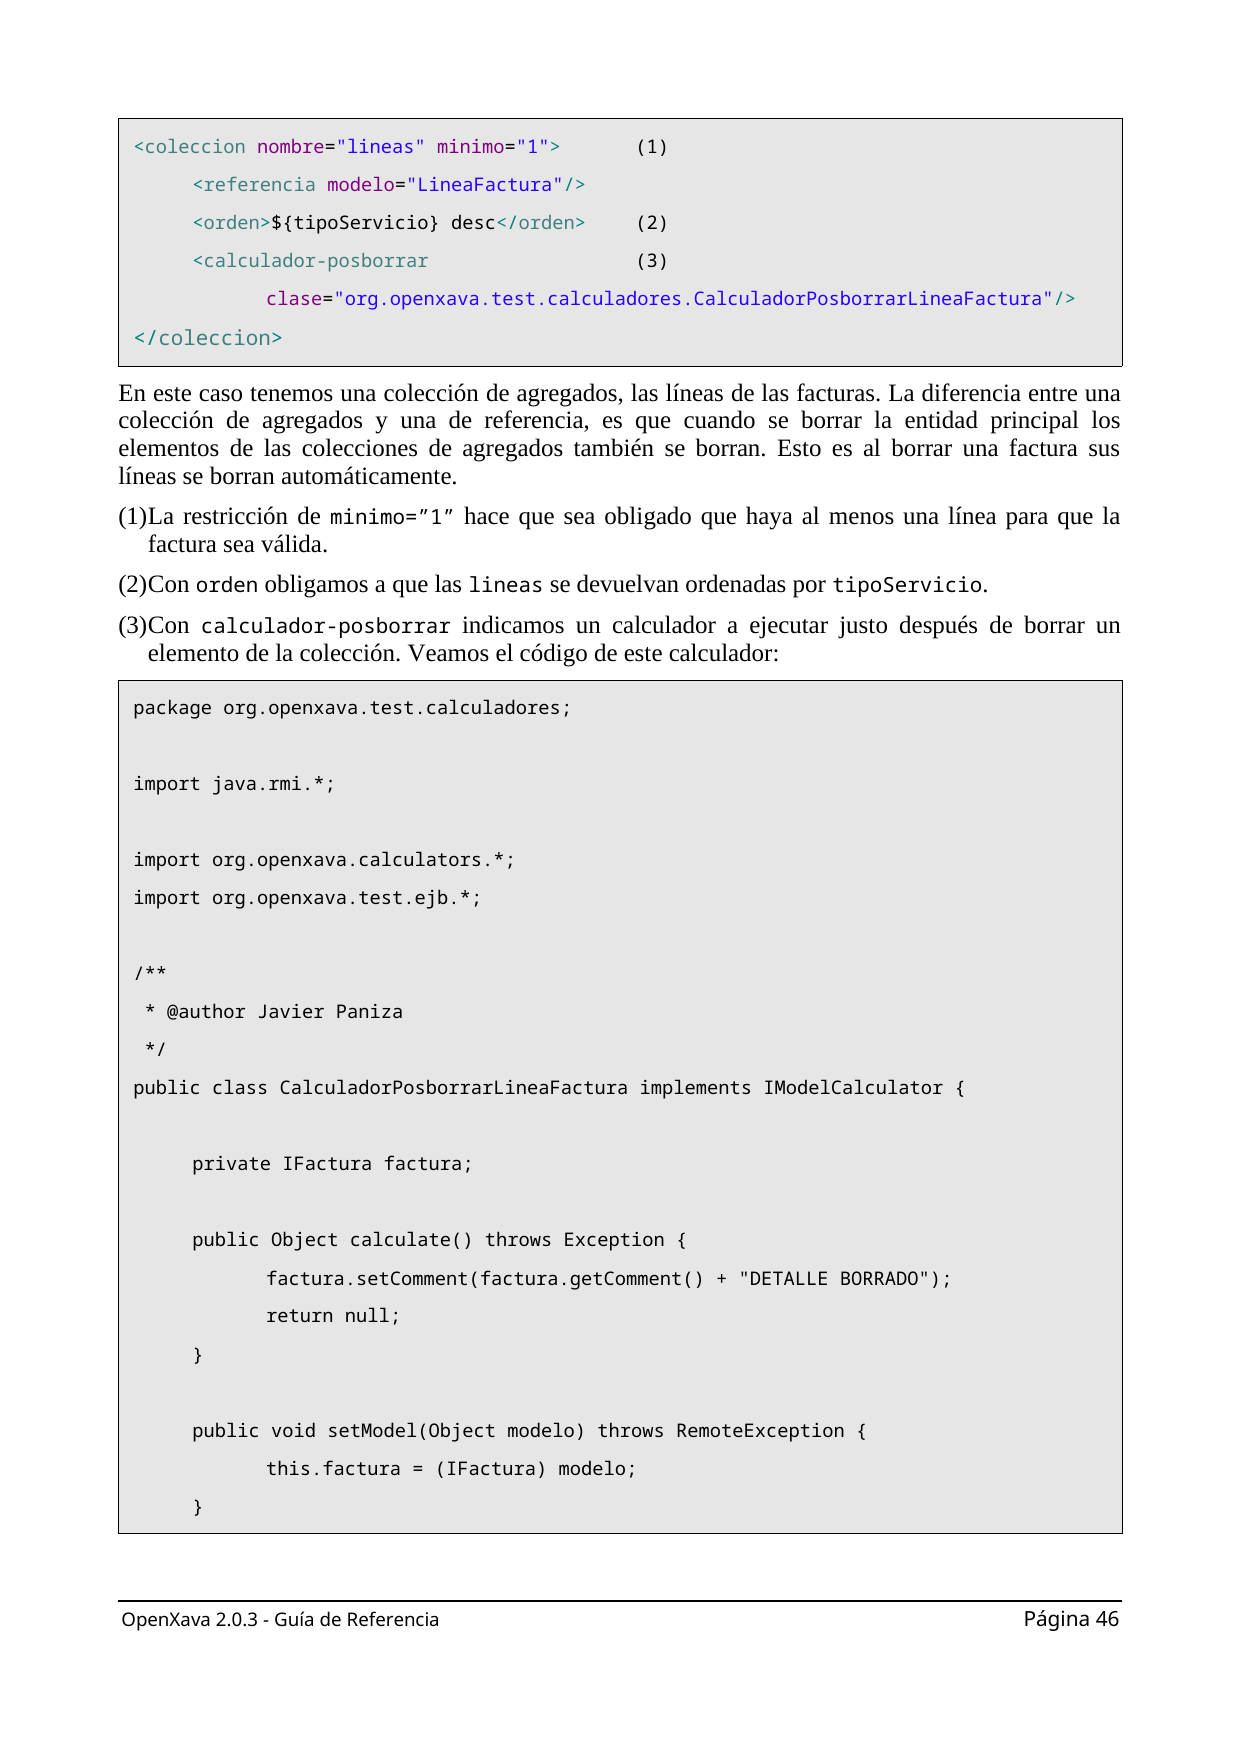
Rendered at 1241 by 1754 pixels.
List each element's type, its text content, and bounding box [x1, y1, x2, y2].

text </coleccion> [119, 308, 1122, 366]
list Con orden obligamos a que las lineas se devuelvan ordenadas por tipoServicio. [118, 571, 1122, 599]
text import org.openxava.calculators.*; [119, 832, 1122, 870]
text } [119, 1326, 1122, 1364]
text return null; [119, 1288, 1122, 1326]
text this.factura = (IFactura) modelo; [119, 1440, 1122, 1478]
text /** [119, 946, 1122, 984]
text import java.rmi.*; [119, 756, 1122, 794]
text private IFactura factura; [119, 1136, 1122, 1174]
text public void setModel(Object modelo) throws RemoteException { [119, 1402, 1122, 1440]
text <referencia modelo="LineaFactura"/> [119, 156, 1122, 194]
text package org.openxava.test.calculadores; [119, 681, 1122, 718]
text clase="org.openxava.test.calculadores.CalculadorPosborrarLineaFactura"/> [119, 270, 1122, 308]
text public Object calculate() throws Exception { [119, 1212, 1122, 1250]
text factura.setComment(factura.getComment() + "DETALLE BORRADO"); [119, 1250, 1122, 1288]
text <calculador-posborrar (3) [119, 232, 1122, 270]
text */ [119, 1022, 1122, 1060]
text } [119, 1478, 1122, 1533]
text <orden>${tipoServicio} desc</orden> (2) [119, 194, 1122, 232]
text En este caso tenemos una colección de agregados, las líneas de las facturas. La diferencia entre una colección de agregados y una de referencia, es que cuando se borrar la entidad principal los elementos de las colecciones de agregados también se borran. Esto es al borrar una factura sus líneas se borran automáticamente. [118, 379, 1122, 489]
list La restricción de minimo=”1” hace que sea obligado que haya al menos una línea para que la factura sea válida. [118, 502, 1122, 558]
text <coleccion nombre="lineas" minimo="1"> (1) [119, 119, 1122, 156]
text * @author Javier Paniza [119, 984, 1122, 1022]
text import org.openxava.test.ejb.*; [119, 870, 1122, 908]
list Con calculador-posborrar indicamos un calculador a ejecutar justo después de borrar un elemento de la colección. Veamos el código de este calculador: [118, 611, 1122, 667]
text public class CalculadorPosborrarLineaFactura implements IModelCalculator { [119, 1060, 1122, 1098]
